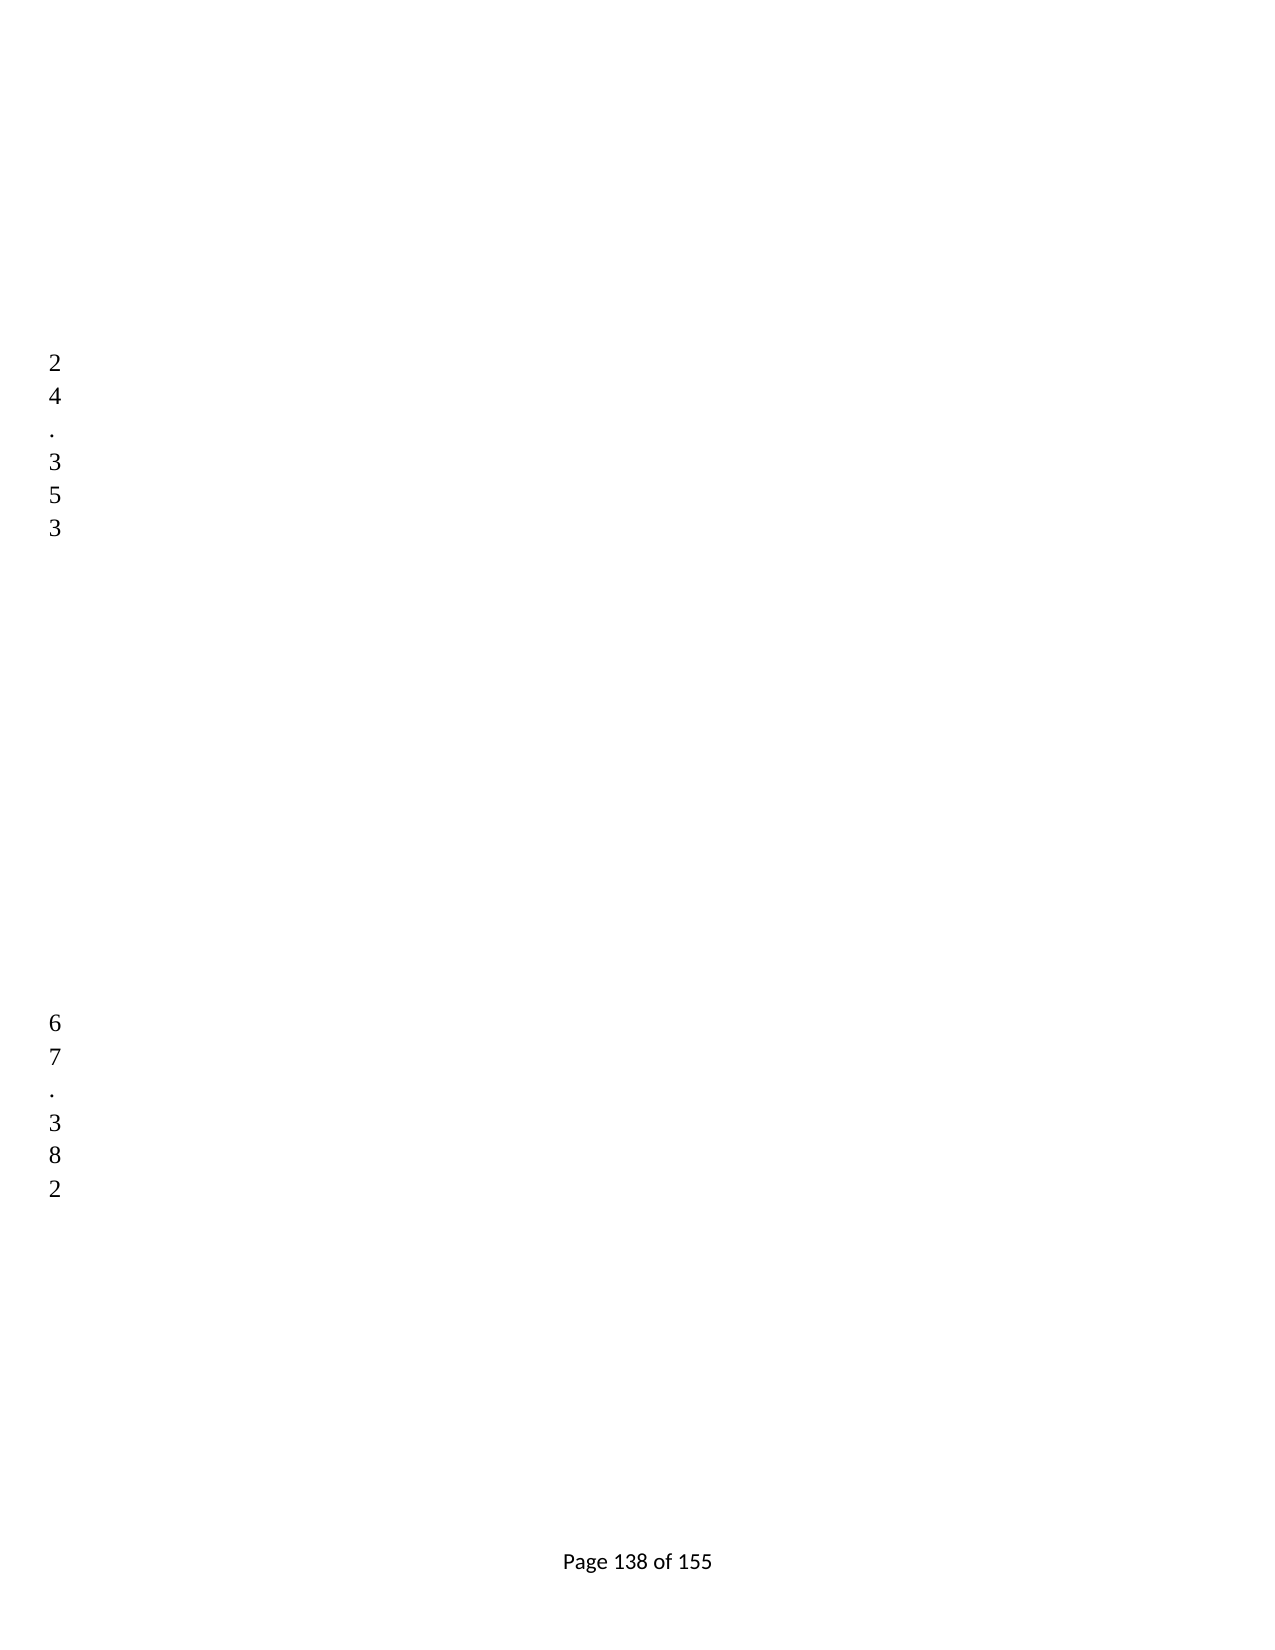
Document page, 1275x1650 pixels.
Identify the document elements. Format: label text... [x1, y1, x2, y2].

table_cell [295, 150, 551, 1499]
table_cell [551, 150, 808, 1499]
table_cell [1066, 150, 1275, 1499]
table_cell 24.353 67.382 [38, 150, 294, 1499]
table_cell [809, 150, 1066, 1499]
